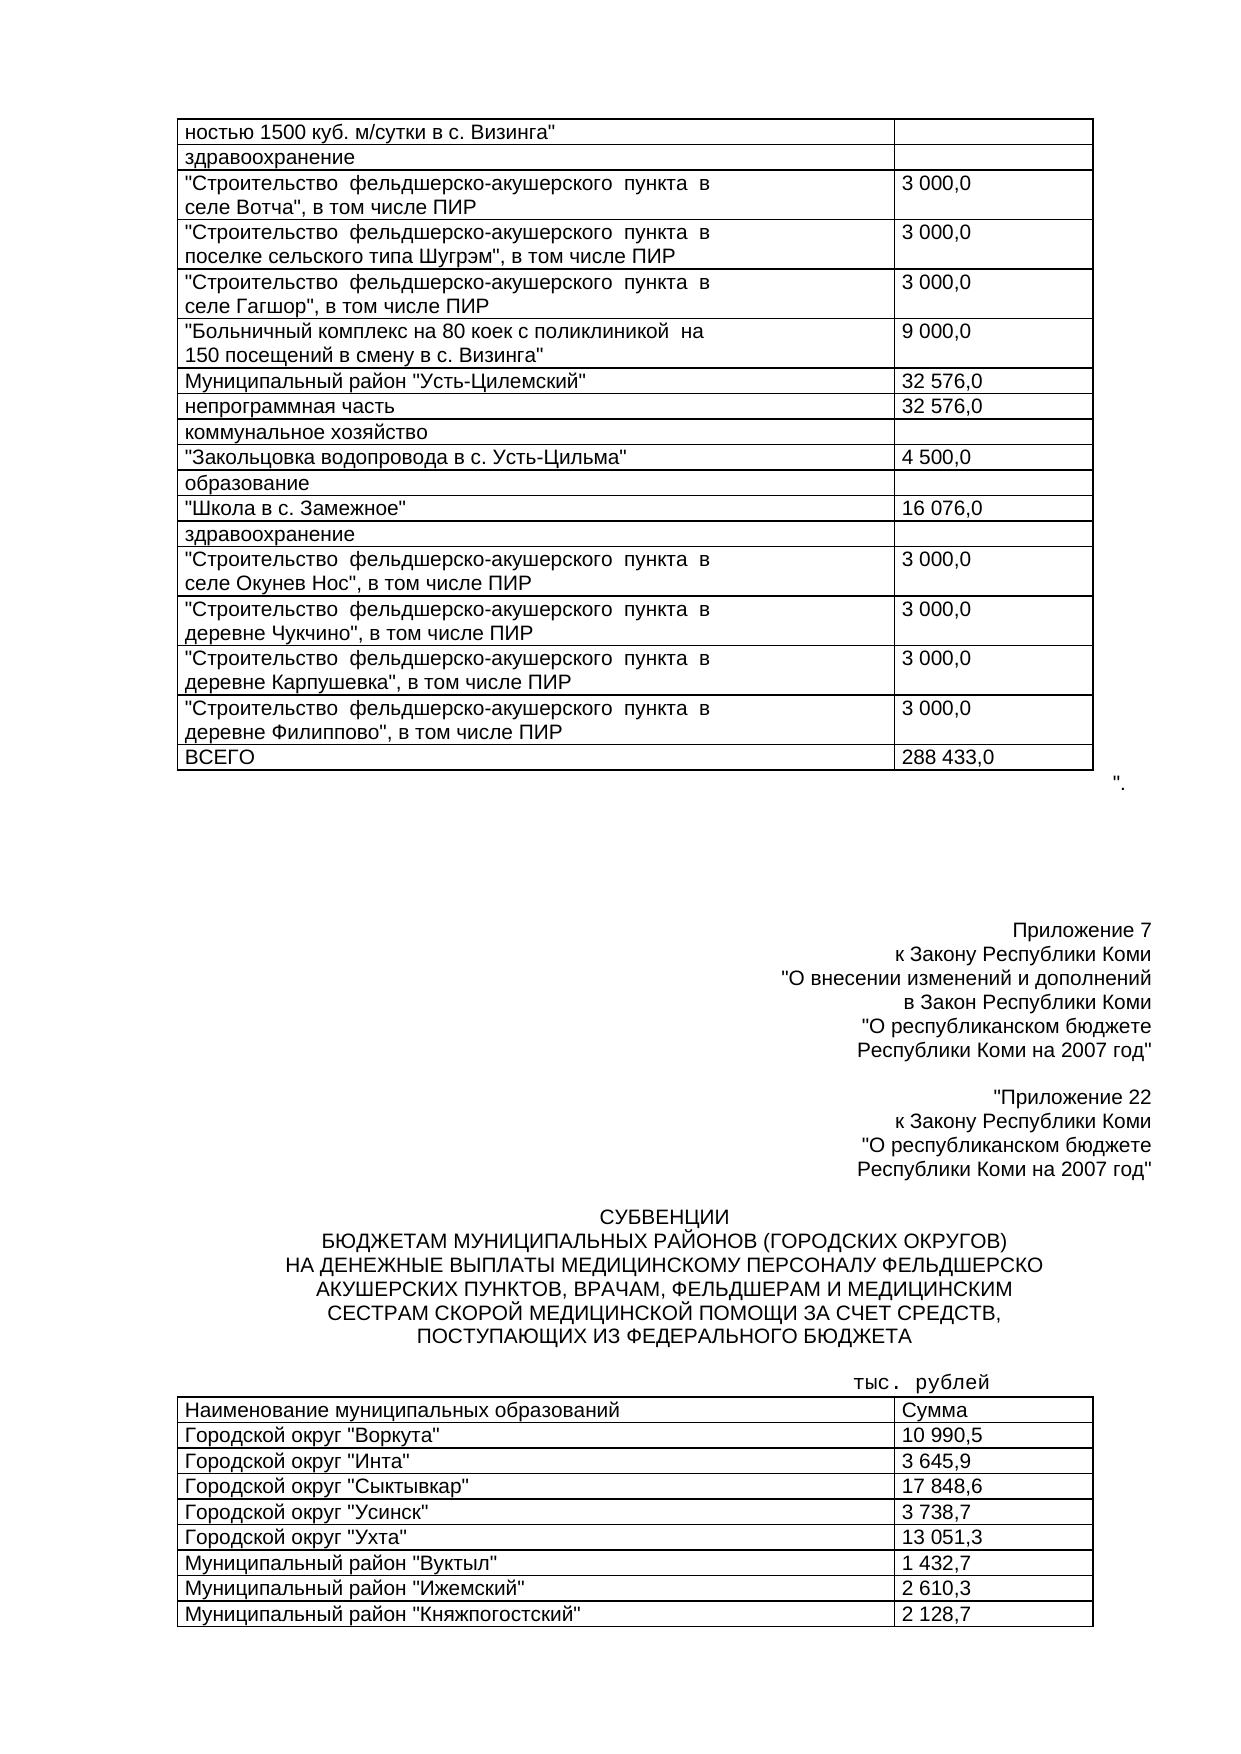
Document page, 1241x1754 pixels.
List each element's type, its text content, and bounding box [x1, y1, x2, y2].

table_cell 288 433,0 [895, 745, 1092, 769]
table_cell [1094, 1524, 1135, 1549]
text "О республиканском бюджете [177, 1133, 1152, 1157]
table_cell 32 576,0 [895, 394, 1092, 418]
table_cell [1094, 546, 1135, 595]
table_cell [1094, 418, 1135, 444]
table_cell [895, 471, 1092, 495]
text СЕСТРАМ СКОРОЙ МЕДИЦИНСКОЙ ПОМОЩИ ЗА СЧЕТ СРЕДСТВ, [177, 1300, 1152, 1324]
table_cell "Строительство фельдшерско-акушерского пункта в селе Вотча", в том числе ПИР [178, 171, 894, 219]
table_cell 32 576,0 [895, 369, 1092, 393]
table_cell 3 000,0 [895, 547, 1092, 595]
table_cell 3 000,0 [895, 597, 1092, 645]
text к Закону Республики Коми [177, 1109, 1152, 1133]
table_cell ностью 1500 куб. м/сутки в с. Визинга" [178, 120, 894, 144]
table_cell "Строительство фельдшерско-акушерского пункта в деревне Карпушевка", в том числе ПИР [178, 646, 894, 694]
table_cell [177, 769, 1105, 799]
table_cell [1094, 520, 1135, 546]
text Республики Коми на 2007 год" [177, 1037, 1152, 1061]
table_cell [1094, 1575, 1135, 1600]
table_cell образование [178, 471, 894, 495]
table_cell "Строительство фельдшерско-акушерского пункта в поселке сельского типа Шугрэм", в том числе ПИР [178, 220, 894, 268]
table_cell 9 000,0 [895, 319, 1092, 367]
table_cell [895, 120, 1092, 144]
table_cell ВСЕГО [178, 745, 894, 769]
table_cell "Больничный комплекс на 80 коек с поликлиникой на 150 посещений в смену в с. Визинга" [178, 319, 894, 367]
table_cell [895, 522, 1092, 546]
text в Закон Республики Коми [177, 989, 1152, 1013]
table_cell 1 432,7 [895, 1551, 1092, 1574]
text БЮДЖЕТАМ МУНИЦИПАЛЬНЫХ РАЙОНОВ (ГОРОДСКИХ ОКРУГОВ) [177, 1228, 1152, 1252]
table_cell непрограммная часть [178, 394, 894, 418]
table_cell [1094, 744, 1135, 769]
text "О внесении изменений и дополнений [177, 966, 1152, 989]
table_cell [1094, 645, 1135, 694]
text к Закону Республики Коми [177, 942, 1152, 966]
text НА ДЕНЕЖНЫЕ ВЫПЛАТЫ МЕДИЦИНСКОМУ ПЕРСОНАЛУ ФЕЛЬДШЕРСКО [177, 1252, 1152, 1276]
text тыс. рублей [177, 1372, 1152, 1396]
table_cell 3 738,7 [895, 1500, 1092, 1523]
table_header Наименование муниципальных образований [178, 1398, 894, 1421]
table_cell здравоохранение [178, 145, 894, 169]
table_cell Муниципальный район "Ижемский" [178, 1576, 894, 1600]
table_cell Городской округ "Сыктывкар" [178, 1474, 894, 1498]
table_cell [1094, 1549, 1135, 1574]
table_header Сумма [895, 1398, 1092, 1421]
table_cell Городской округ "Инта" [178, 1449, 894, 1472]
text СУБВЕНЦИИ [177, 1204, 1152, 1228]
table_cell 10 990,5 [895, 1423, 1092, 1447]
table_cell Городской округ "Усинск" [178, 1500, 894, 1523]
table_cell [1094, 219, 1135, 268]
table_cell ". [1105, 769, 1135, 799]
table_cell Городской округ "Воркута" [178, 1423, 894, 1447]
table_cell "Строительство фельдшерско-акушерского пункта в деревне Чукчино", в том числе ПИР [178, 597, 894, 645]
table_cell 3 000,0 [895, 696, 1092, 744]
table_cell [1094, 444, 1135, 469]
table_cell здравоохранение [178, 522, 894, 546]
text Республики Коми на 2007 год" [177, 1157, 1152, 1181]
text ПОСТУПАЮЩИХ ИЗ ФЕДЕРАЛЬНОГО БЮДЖЕТА [177, 1324, 1152, 1348]
table_cell Муниципальный район "Вуктыл" [178, 1551, 894, 1574]
table_cell 3 645,9 [895, 1449, 1092, 1472]
text АКУШЕРСКИХ ПУНКТОВ, ВРАЧАМ, ФЕЛЬДШЕРАМ И МЕДИЦИНСКИМ [177, 1276, 1152, 1300]
table_cell "Строительство фельдшерско-акушерского пункта в селе Гагшор", в том числе ПИР [178, 270, 894, 318]
table_cell [895, 145, 1092, 169]
table_cell [1094, 1600, 1135, 1626]
table_cell 2 610,3 [895, 1576, 1092, 1600]
table_cell [1094, 144, 1135, 169]
table_cell Муниципальный район "Княжпогостский" [178, 1602, 894, 1626]
table_cell [1094, 318, 1135, 367]
table_cell 4 500,0 [895, 445, 1092, 469]
table_cell [1094, 1473, 1135, 1498]
table_cell [1094, 469, 1135, 495]
table_cell 17 848,6 [895, 1474, 1092, 1498]
table_cell [1094, 1421, 1135, 1447]
table_cell Городской округ "Ухта" [178, 1525, 894, 1549]
table_cell 16 076,0 [895, 496, 1092, 520]
text "Приложение 22 [177, 1085, 1152, 1109]
table_header [1094, 1396, 1135, 1421]
table_cell "Школа в с. Замежное" [178, 496, 894, 520]
table_cell [1094, 1447, 1135, 1472]
table_cell 3 000,0 [895, 646, 1092, 694]
table_cell [1094, 1498, 1135, 1523]
table_cell [895, 420, 1092, 444]
table_cell [1094, 367, 1135, 393]
text "О республиканском бюджете [177, 1013, 1152, 1037]
table_cell Муниципальный район "Усть-Цилемский" [178, 369, 894, 393]
table_cell [1094, 268, 1135, 318]
table_cell [1094, 694, 1135, 744]
table_cell [1094, 118, 1135, 144]
table_cell [1094, 595, 1135, 645]
table_cell [1094, 393, 1135, 418]
table_cell [1094, 169, 1135, 219]
table_cell 3 000,0 [895, 270, 1092, 318]
table_cell 3 000,0 [895, 171, 1092, 219]
table_cell [1094, 495, 1135, 520]
table_cell 3 000,0 [895, 220, 1092, 268]
table_cell "Строительство фельдшерско-акушерского пункта в деревне Филиппово", в том числе ПИР [178, 696, 894, 744]
table_cell 2 128,7 [895, 1602, 1092, 1626]
table_cell 13 051,3 [895, 1525, 1092, 1549]
table_cell "Строительство фельдшерско-акушерского пункта в селе Окунев Нос", в том числе ПИР [178, 547, 894, 595]
table_cell коммунальное хозяйство [178, 420, 894, 444]
text Приложение 7 [177, 918, 1152, 942]
table_cell "Закольцовка водопровода в с. Усть-Цильма" [178, 445, 894, 469]
